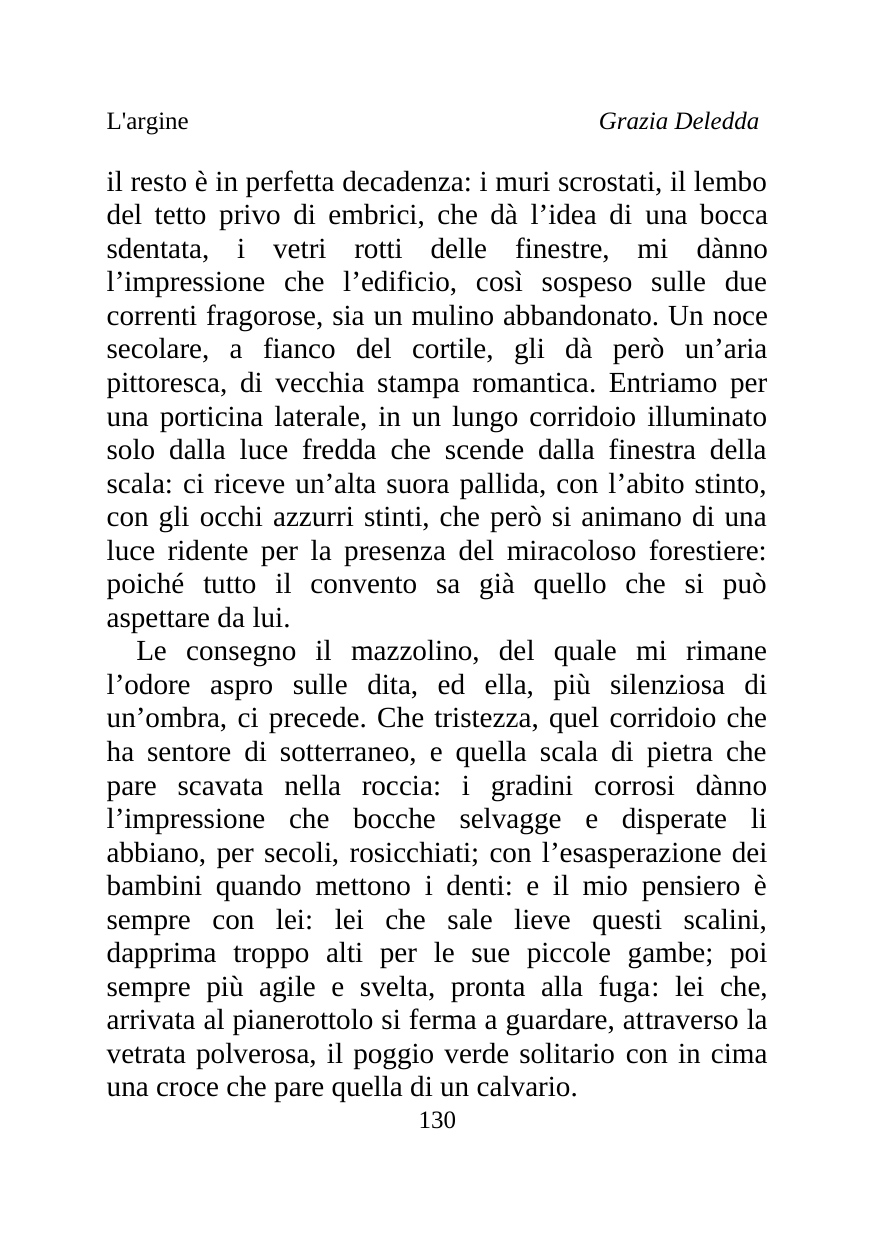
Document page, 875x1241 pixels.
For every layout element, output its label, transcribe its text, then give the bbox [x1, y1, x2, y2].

text Le consegno il mazzolino, del quale mi rimane l’odore aspro sulle dita, ed ella, più silenziosa di un’ombra, ci precede. Che tristezza, quel corridoio che ha sentore di sotterraneo, e quella scala di pietra che pare scavata nella roccia: i gradini corrosi dànno l’impressione che bocche selvagge e disperate li abbiano, per secoli, rosicchiati; con l’esasperazione dei bambini quando mettono i denti: e il mio pensiero è sempre con lei: lei che sale lieve questi scalini, dapprima troppo alti per le sue piccole gambe; poi sempre più agile e svelta, pronta alla fuga: lei che, arrivata al pianerottolo si ferma a guardare, attraverso la vetrata polverosa, il poggio verde solitario con in cima una croce che pare quella di un calvario. [106, 633, 768, 1103]
text il resto è in perfetta decadenza: i muri scrostati, il lembo del tetto privo di embrici, che dà l’idea di una bocca sdentata, i vetri rotti delle finestre, mi dànno l’impressione che l’edificio, così sospeso sulle due correnti fragorose, sia un mulino abbandonato. Un noce secolare, a fianco del cortile, gli dà però un’aria pittoresca, di vecchia stampa romantica. Entriamo per una porticina laterale, in un lungo corridoio illuminato solo dalla luce fredda che scende dalla finestra della scala: ci riceve un’alta suora pallida, con l’abito stinto, con gli occhi azzurri stinti, che però si animano di una luce ridente per la presenza del miracoloso forestiere: poiché tutto il convento sa già quello che si può aspettare da lui. [106, 164, 768, 633]
